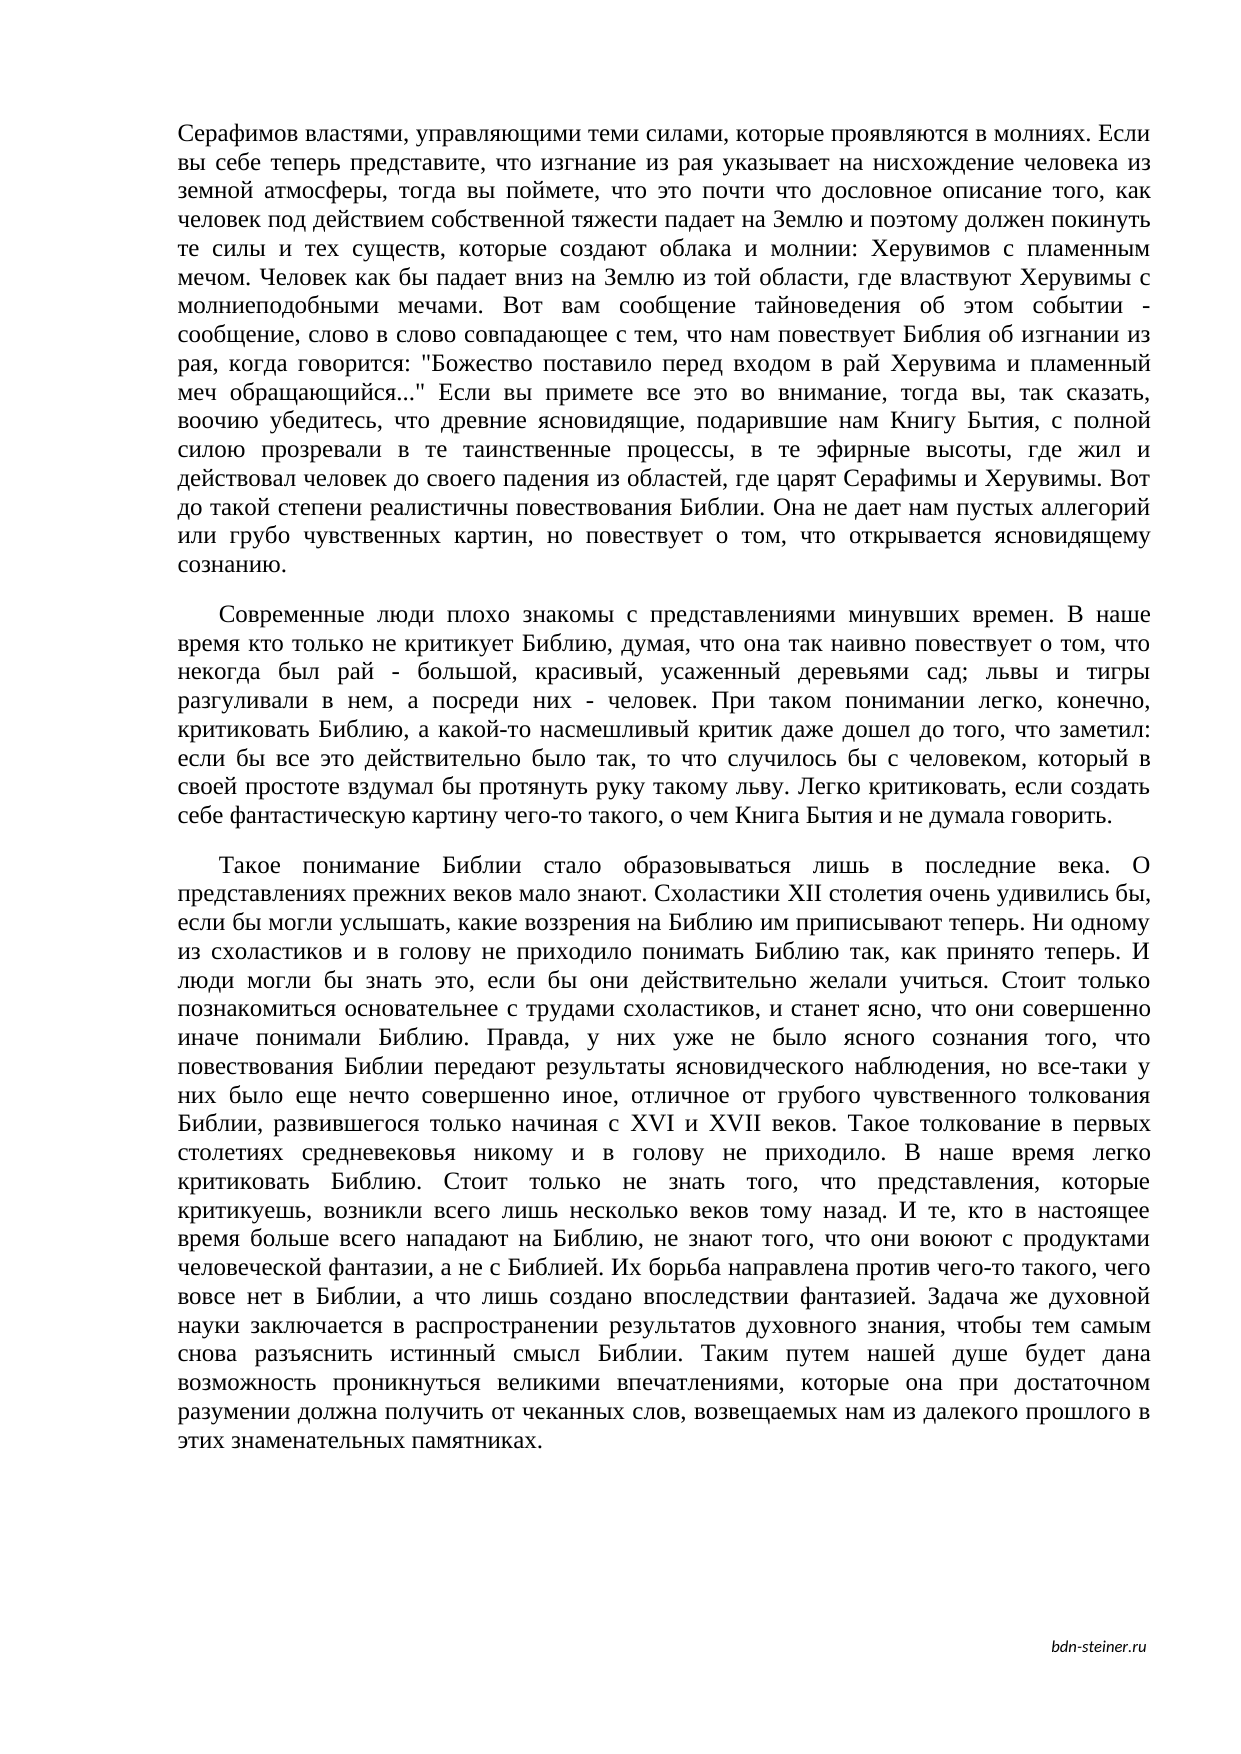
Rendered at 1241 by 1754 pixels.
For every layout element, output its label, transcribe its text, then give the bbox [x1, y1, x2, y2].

text Современные люди плохо знакомы с представлениями минувших времен. В наше время кто только не критикует Библию, думая, что она так наивно повествует о том, что некогда был рай - большой, красивый, усаженный деревьями сад; львы и тигры разгуливали в нем, а посреди них - человек. При таком понимании легко, конечно, критиковать Библию, а какой-то насмешливый критик даже дошел до того, что заметил: если бы все это действительно было так, то что случилось бы с человеком, который в своей простоте вздумал бы протянуть руку такому льву. Легко критиковать, если создать себе фантастическую картину чего-то такого, о чем Книга Бытия и не думала говорить. [177, 599, 1152, 829]
text Серафимов властями, управляющими теми силами, которые проявляются в молниях. Если вы себе теперь представите, что изгнание из рая указывает на нисхождение человека из земной атмосферы, тогда вы поймете, что это почти что дословное описание того, как человек под действием собственной тяжести падает на Землю и поэтому должен покинуть те силы и тех существ, которые создают облака и молнии: Херувимов с пламенным мечом. Человек как бы падает вниз на Землю из той области, где властвуют Херувимы с молниеподобными мечами. Вот вам сообщение тайноведения об этом событии - сообщение, слово в слово совпадающее с тем, что нам повествует Библия об изгнании из рая, когда говорится: "Божество поставило перед входом в рай Херувима и пламенный меч обращающийся..." Если вы примете все это во внимание, тогда вы, так сказать, воочию убедитесь, что древние ясновидящие, подарившие нам Книгу Бытия, с полной силою прозревали в те таинственные процессы, в те эфирные высоты, где жил и действовал человек до своего падения из областей, где царят Серафимы и Херувимы. Вот до такой степени реалистичны повествования Библии. Она не дает нам пустых аллегорий или грубо чувственных картин, но повествует о том, что открывается ясновидящему сознанию. [177, 118, 1152, 578]
text Такое понимание Библии стало образовываться лишь в последние века. О представлениях прежних веков мало знают. Схоластики XII столетия очень удивились бы, если бы могли услышать, какие воззрения на Библию им приписывают теперь. Ни одному из схоластиков и в голову не приходило понимать Библию так, как принято теперь. И люди могли бы знать это, если бы они действительно желали учиться. Стоит только познакомиться основательнее с трудами схоластиков, и станет ясно, что они совершенно иначе понимали Библию. Правда, у них уже не было ясного сознания того, что повествования Библии передают результаты ясновидческого наблюдения, но все-таки у них было еще нечто совершенно иное, отличное от грубого чувственного толкования Библии, развившегося только начиная с XVI и XVII веков. Такое толкование в первых столетиях средневековья никому и в голову не приходило. В наше время легко критиковать Библию. Стоит только не знать того, что представления, которые критикуешь, возникли всего лишь несколько веков тому назад. И те, кто в настоящее время больше всего нападают на Библию, не знают того, что они воюют с продуктами человеческой фантазии, а не с Библией. Их борьба направлена против чего-то такого, чего вовсе нет в Библии, а что лишь создано впоследствии фантазией. Задача же духовной науки заключается в распространении результатов духовного знания, чтобы тем самым снова разъяснить истинный смысл Библии. Таким путем нашей душе будет дана возможность проникнуться великими впечатлениями, которые она при достаточном разумении должна получить от чеканных слов, возвещаемых нам из далекого прошлого в этих знаменательных памятниках. [177, 850, 1152, 1453]
